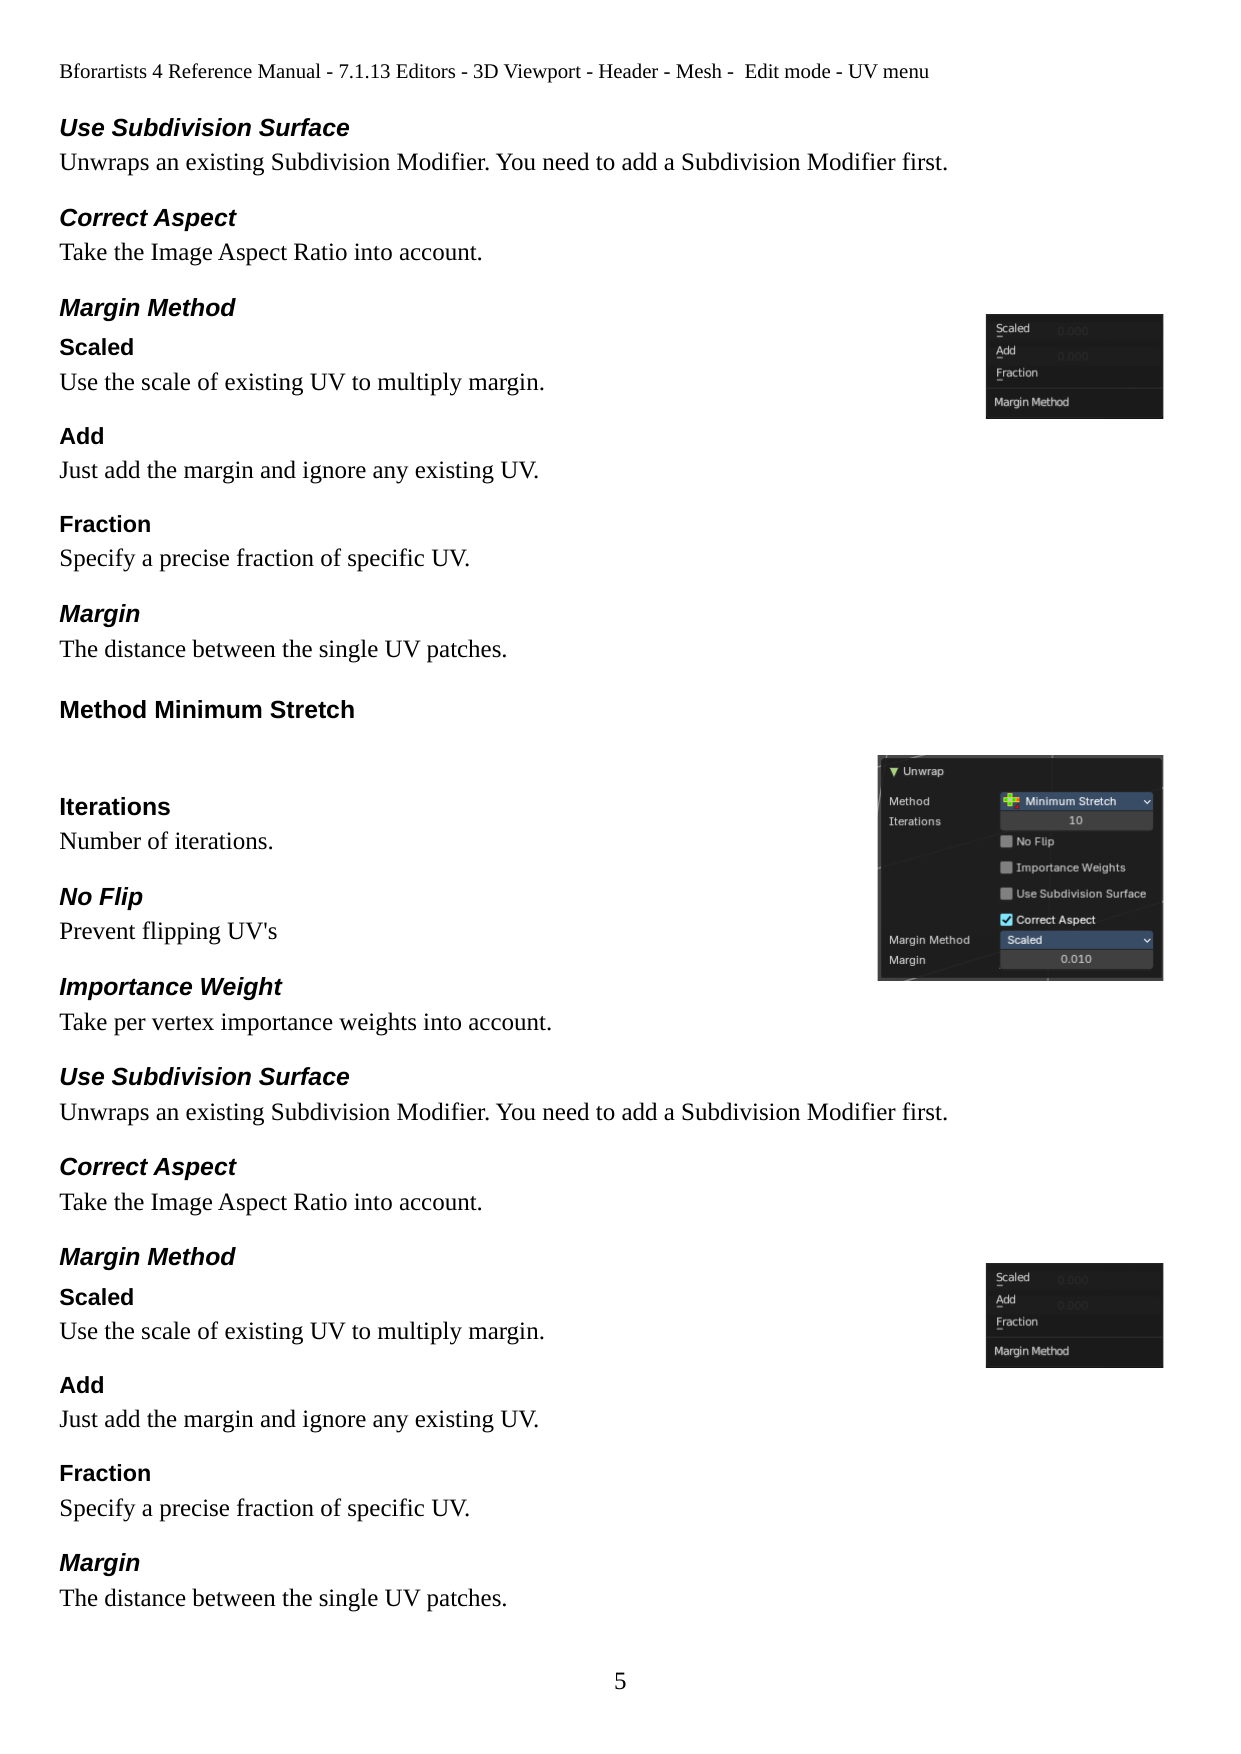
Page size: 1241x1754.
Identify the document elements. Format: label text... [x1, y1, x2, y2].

text Number of iterations. [59, 826, 877, 855]
text Unwraps an existing Subdivision Modifier. You need to add a Subdivision Modifier first. [59, 1097, 1181, 1125]
subtitle Correct Aspect [59, 1152, 1181, 1181]
subtitle Scaled [59, 334, 985, 361]
subtitle Margin [59, 599, 1181, 627]
text Unwraps an existing Subdivision Modifier. You need to add a Subdivision Modifier first. [59, 147, 1181, 176]
subtitle Scaled [59, 1283, 985, 1310]
text [1164, 916, 1181, 945]
text The distance between the single UV patches. [59, 1583, 1181, 1612]
subtitle Method Minimum Stretch [59, 695, 1181, 724]
text Specify a precise fraction of specific UV. [59, 1493, 1181, 1522]
subtitle [1164, 1283, 1181, 1310]
subtitle Correct Aspect [59, 203, 1181, 231]
subtitle Margin Method [59, 1242, 1181, 1271]
subtitle Margin [59, 1548, 1181, 1577]
text Just add the margin and ignore any existing UV. [59, 1404, 1181, 1433]
subtitle Fraction [59, 1460, 1181, 1487]
text Use the scale of existing UV to multiply margin. [59, 367, 985, 396]
subtitle Use Subdivision Surface [59, 1062, 1181, 1090]
text Specify a precise fraction of specific UV. [59, 543, 1181, 572]
subtitle Add [59, 422, 1181, 449]
subtitle Iterations [59, 792, 877, 820]
subtitle No Flip [59, 882, 877, 910]
subtitle [1164, 792, 1181, 820]
picture [985, 1263, 1164, 1368]
subtitle Use Subdivision Surface [59, 113, 1181, 141]
picture [877, 755, 1164, 981]
text Take per vertex importance weights into account. [59, 1007, 1181, 1035]
subtitle [1164, 334, 1181, 361]
subtitle [1164, 882, 1181, 910]
text Use the scale of existing UV to multiply margin. [59, 1316, 985, 1345]
picture [985, 314, 1164, 419]
subtitle Margin Method [59, 293, 1181, 321]
text [1164, 826, 1181, 855]
text Take the Image Aspect Ratio into account. [59, 237, 1181, 266]
text The distance between the single UV patches. [59, 634, 1181, 662]
text Take the Image Aspect Ratio into account. [59, 1187, 1181, 1216]
subtitle Add [59, 1371, 1181, 1398]
text Prevent flipping UV's [59, 916, 877, 945]
subtitle Fraction [59, 511, 1181, 537]
subtitle Importance Weight [59, 972, 1181, 1000]
text Just add the margin and ignore any existing UV. [59, 455, 1181, 484]
